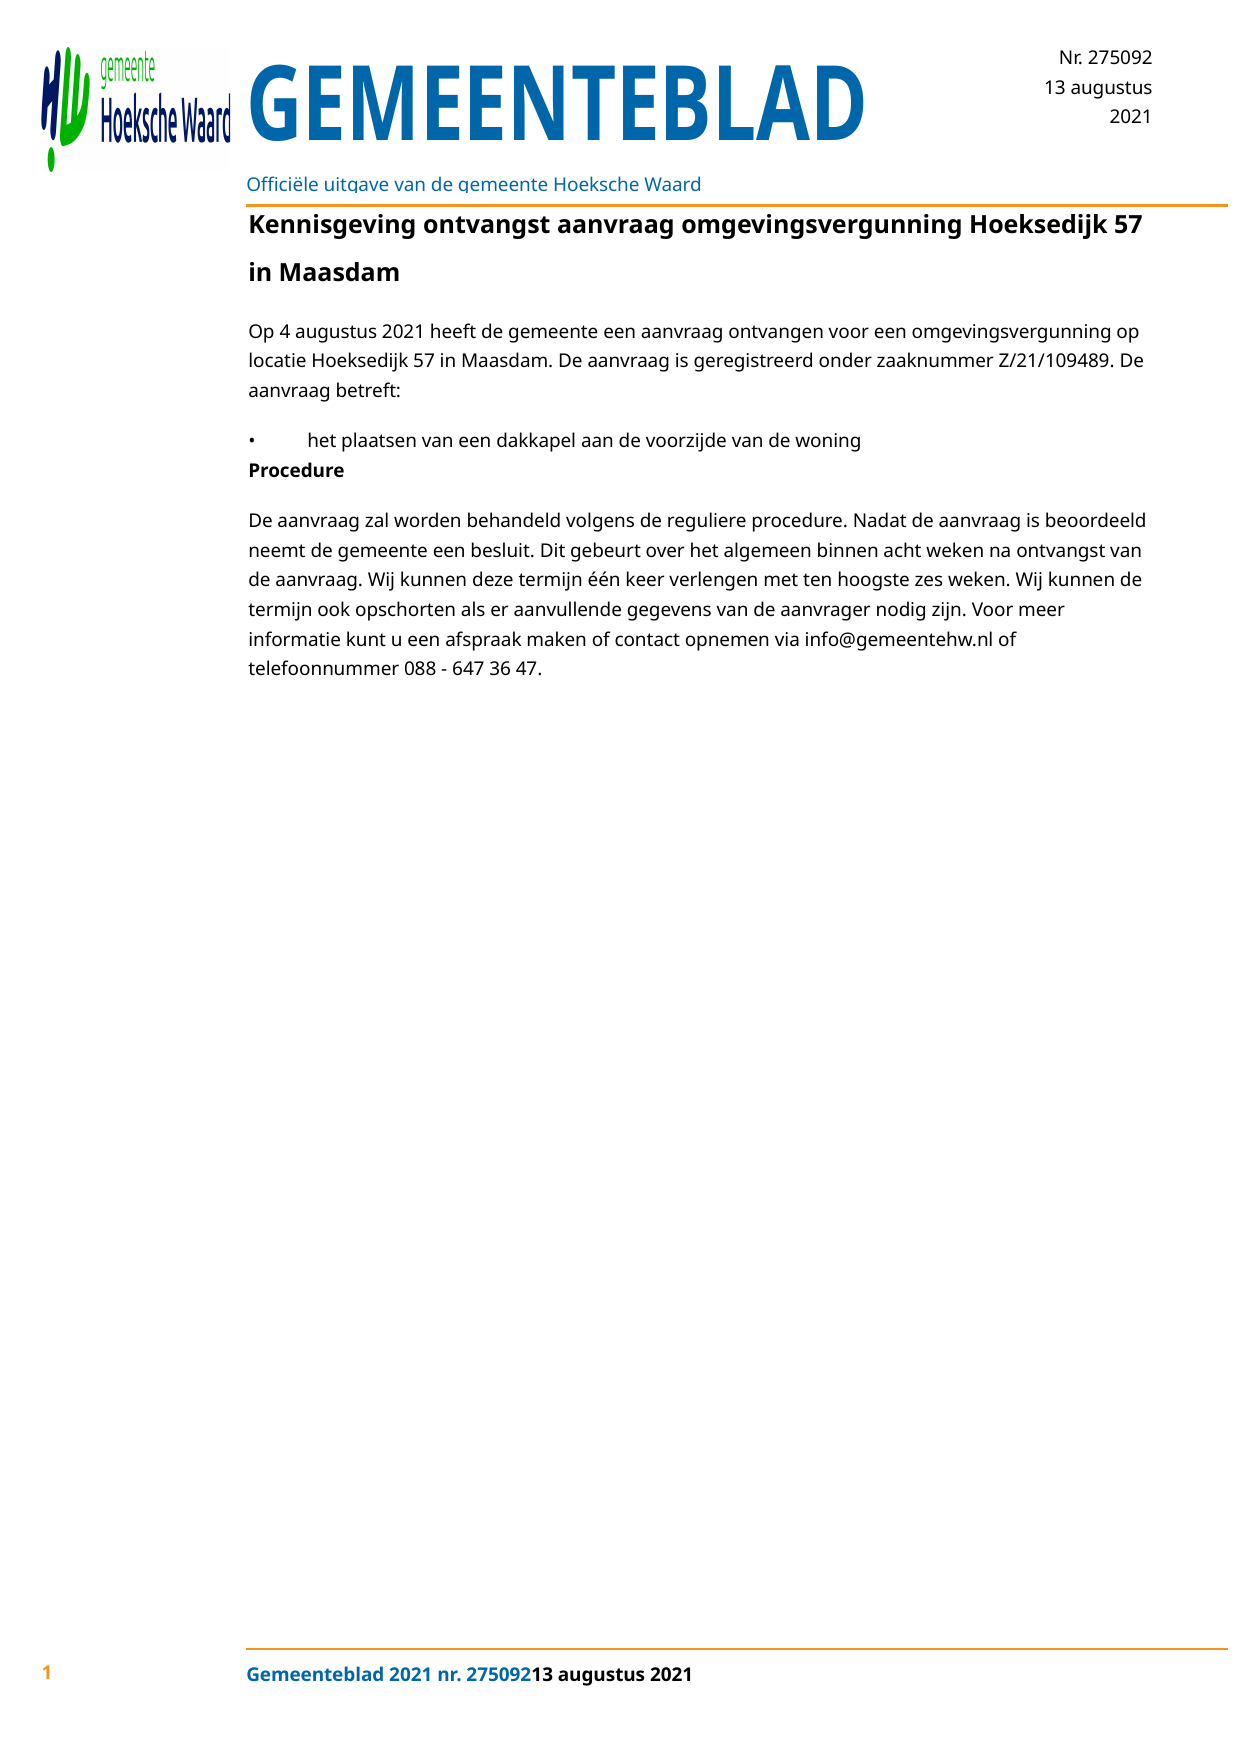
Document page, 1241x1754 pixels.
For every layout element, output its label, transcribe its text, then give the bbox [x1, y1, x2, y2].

text De aanvraag zal worden behandeld volgens de reguliere procedure. Nadat de aanvraag is beoordeeld neemt de gemeente een besluit. Dit gebeurt over het algemeen binnen acht weken na ontvangst van de aanvraag. Wij kunnen deze termijn één keer verlengen met ten hoogste zes weken. Wij kunnen de termijn ook opschorten als er aanvullende gegevens van de aanvrager nodig zijn. Voor meer informatie kunt u een afspraak maken of contact opnemen via info@gemeentehw.nl of telefoonnummer 088 - 647 36 47. [248, 507, 1152, 681]
picture [41, 47, 231, 172]
list het plaatsen van een dakkapel aan de voorzijde van de woning [248, 427, 1152, 453]
text Procedure [248, 457, 1152, 483]
text Op 4 augustus 2021 heeft de gemeente een aanvraag ontvangen voor een omgevingsvergunning op locatie Hoeksedijk 57 in Maasdam. De aanvraag is geregistreerd onder zaaknummer Z/21/109489. De aanvraag betreft: [248, 318, 1152, 403]
text Kennisgeving ontvangst aanvraag omgevingsvergunning Hoeksedijk 57 in Maasdam [248, 207, 1152, 288]
